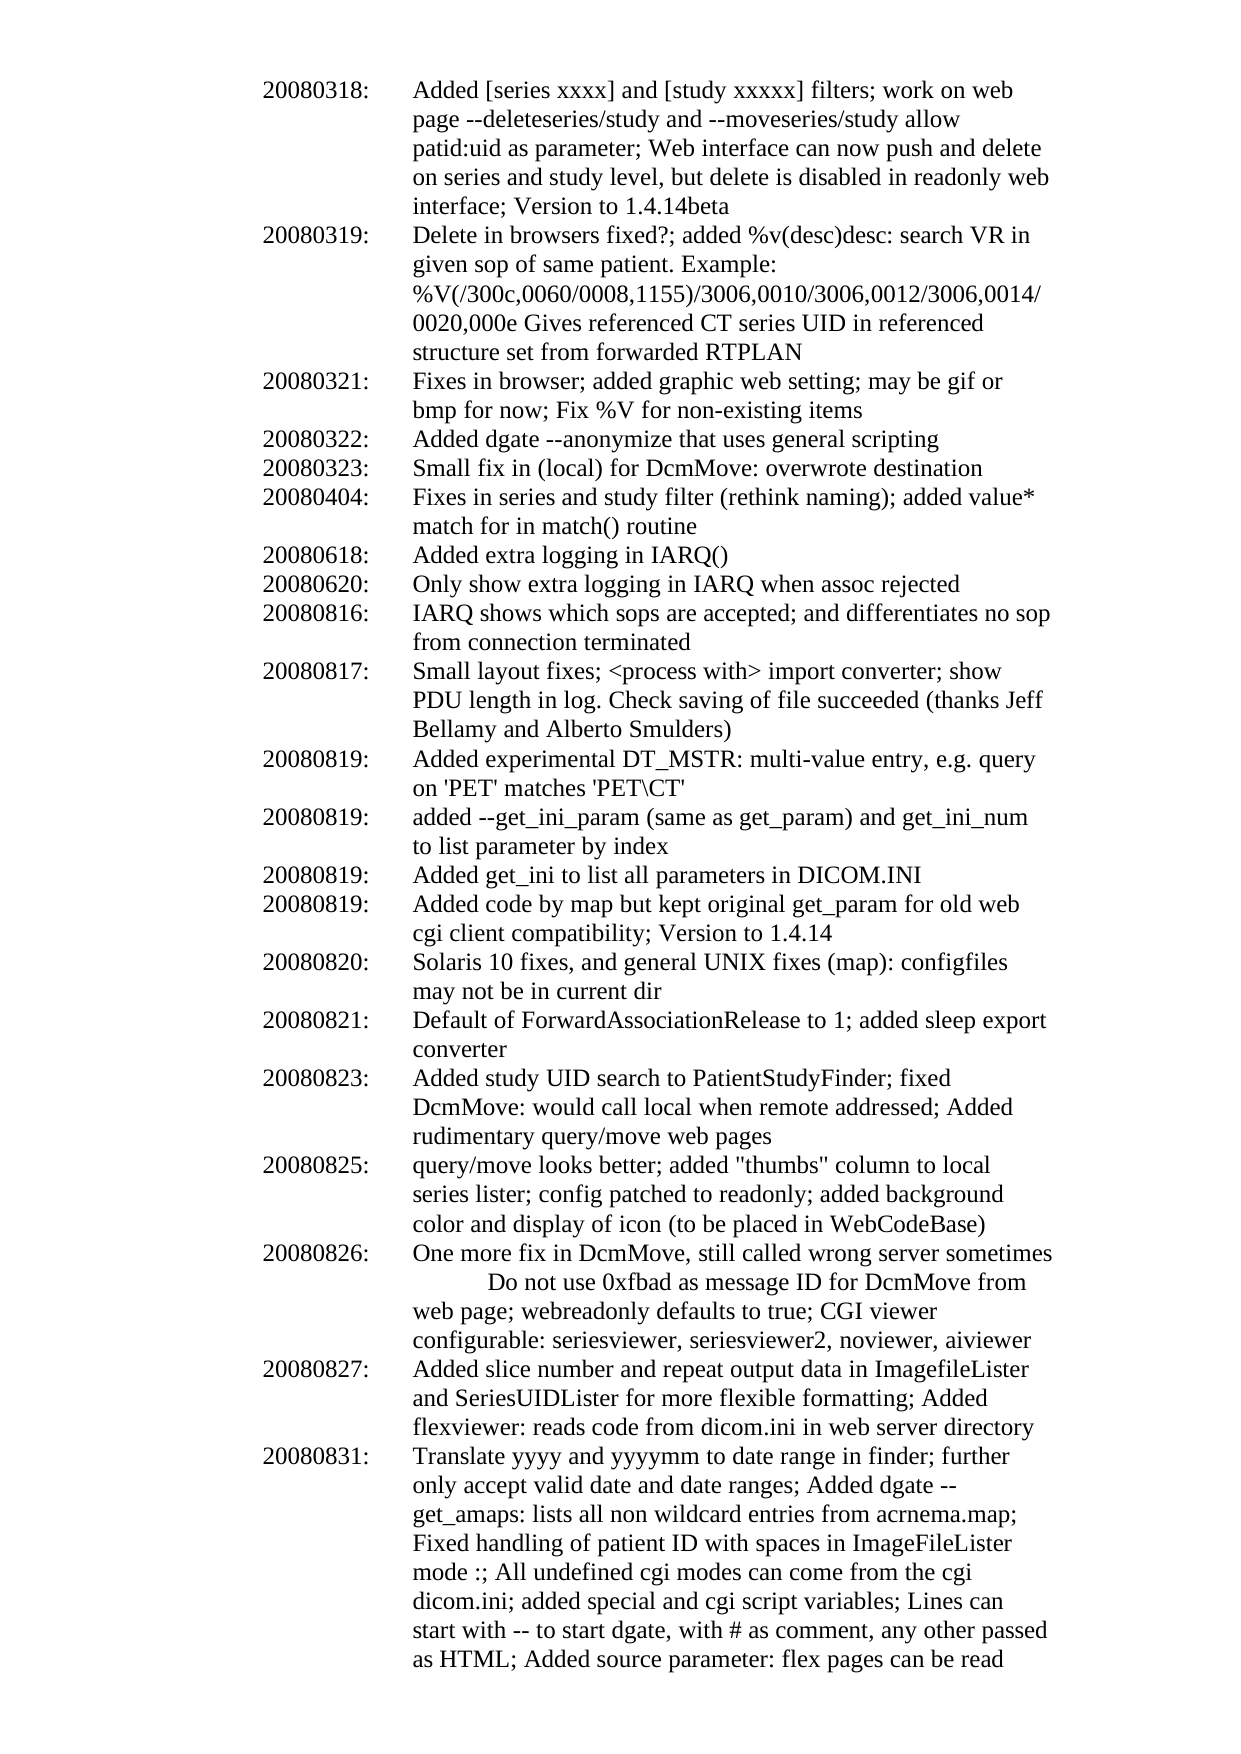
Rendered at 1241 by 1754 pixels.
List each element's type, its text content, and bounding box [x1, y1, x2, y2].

text 20080322: Added dgate --anonymize that uses general scripting [262, 424, 1053, 453]
text 20080819: Added experimental DT_MSTR: multi-value entry, e.g. query on 'PET' matches 'PET\CT' [262, 743, 1053, 802]
text 20080618: Added extra logging in IARQ() [262, 540, 1053, 569]
text 20080817: Small layout fixes; <process with> import converter; show PDU length in log. Check saving of file succeeded (thanks Jeff Bellamy and Alberto Smulders) [262, 656, 1053, 743]
text 20080319: Delete in browsers fixed?; added %v(desc)desc: search VR in given sop of same patient. Example: %V(/300c,0060/0008,1155)/3006,0010/3006,0012/3006,0014/0020,000e Gives referenced CT series UID in referenced structure set from forwarded RTPLAN [262, 220, 1053, 366]
text 20080318: Added [series xxxx] and [study xxxxx] filters; work on web page --deleteseries/study and --moveseries/study allow patid:uid as parameter; Web interface can now push and delete on series and study level, but delete is disabled in readonly web interface; Version to 1.4.14beta [262, 75, 1053, 220]
text 20080819: Added get_ini to list all parameters in DICOM.INI [262, 860, 1053, 889]
text 20080404: Fixes in series and study filter (rethink naming); added value* match for in match() routine [262, 482, 1053, 540]
text 20080816: IARQ shows which sops are accepted; and differentiates no sop from connection terminated [262, 598, 1053, 656]
text 20080831: Translate yyyy and yyyymm to date range in finder; further only accept valid date and date ranges; Added dgate --get_amaps: lists all non wildcard entries from acrnema.map; Fixed handling of patient ID with spaces in ImageFileLister mode :; All undefined cgi modes can come from the cgi dicom.ini; added special and cgi script variables; Lines can start with -- to start dgate, with # as comment, any other passed as HTML; Added source parameter: flex pages can be read [262, 1441, 1053, 1673]
text Do not use 0xfbad as message ID for DcmMove from web page; webreadonly defaults to true; CGI viewer configurable: seriesviewer, seriesviewer2, noviewer, aiviewer [262, 1267, 1053, 1354]
text 20080620: Only show extra logging in IARQ when assoc rejected [262, 569, 1053, 598]
text 20080819: added --get_ini_param (same as get_param) and get_ini_num to list parameter by index [262, 802, 1053, 860]
text 20080321: Fixes in browser; added graphic web setting; may be gif or bmp for now; Fix %V for non-existing items [262, 366, 1053, 424]
text 20080825: query/move looks better; added "thumbs" column to local series lister; config patched to readonly; added background color and display of icon (to be placed in WebCodeBase) [262, 1150, 1053, 1237]
text 20080821: Default of ForwardAssociationRelease to 1; added sleep export converter [262, 1005, 1053, 1063]
text 20080826: One more fix in DcmMove, still called wrong server sometimes [262, 1237, 1053, 1267]
text 20080323: Small fix in (local) for DcmMove: overwrote destination [262, 453, 1053, 482]
text 20080827: Added slice number and repeat output data in ImagefileLister and SeriesUIDLister for more flexible formatting; Added flexviewer: reads code from dicom.ini in web server directory [262, 1354, 1053, 1441]
text 20080820: Solaris 10 fixes, and general UNIX fixes (map): configfiles may not be in current dir [262, 947, 1053, 1005]
text 20080823: Added study UID search to PatientStudyFinder; fixed DcmMove: would call local when remote addressed; Added rudimentary query/move web pages [262, 1063, 1053, 1150]
text 20080819: Added code by map but kept original get_param for old web cgi client compatibility; Version to 1.4.14 [262, 889, 1053, 947]
